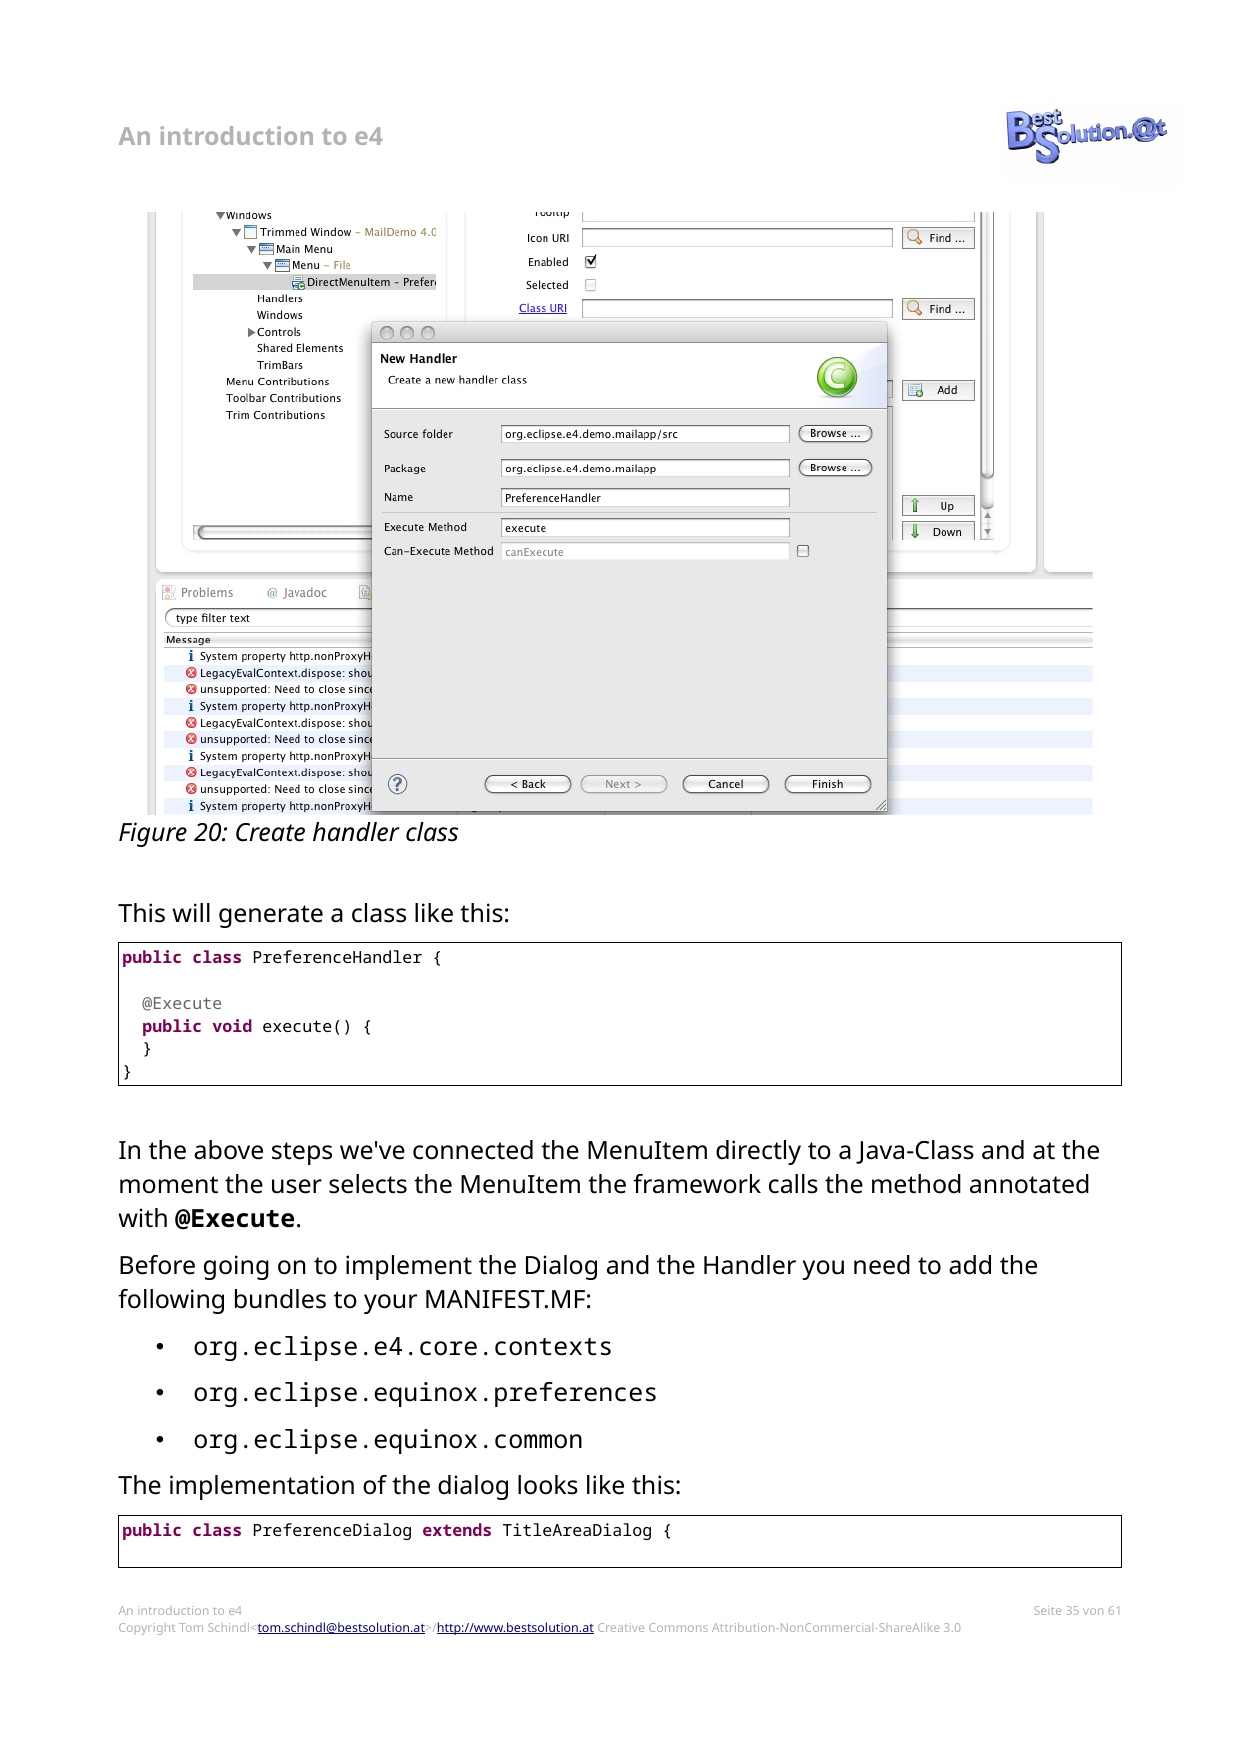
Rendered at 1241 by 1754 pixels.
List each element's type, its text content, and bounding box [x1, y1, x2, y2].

picture [147, 212, 1093, 815]
text } [119, 1033, 1121, 1056]
text In the above steps we've connected the MenuItem directly to a Java-Class and at the moment the user selects the MenuItem the framework calls the method annotated with @Execute. [118, 1133, 1122, 1235]
text public void execute() { [119, 1010, 1121, 1033]
text This will generate a class like this: [118, 896, 1122, 930]
text public class PreferenceHandler { [119, 943, 1121, 969]
text The implementation of the dialog looks like this: [118, 1468, 1122, 1502]
list org.eclipse.equinox.preferences [156, 1375, 1122, 1409]
list org.eclipse.e4.core.contexts [156, 1328, 1122, 1362]
text Before going on to implement the Dialog and the Handler you need to add the following bundles to your MANIFEST.MF: [118, 1248, 1122, 1316]
text Figure 20: Create handler class [118, 194, 1122, 849]
picture [1002, 101, 1181, 191]
text public class PreferenceDialog extends TitleAreaDialog { [119, 1516, 1121, 1541]
list org.eclipse.equinox.common [156, 1421, 1122, 1455]
text } [119, 1056, 1121, 1085]
text @Execute [119, 988, 1121, 1010]
